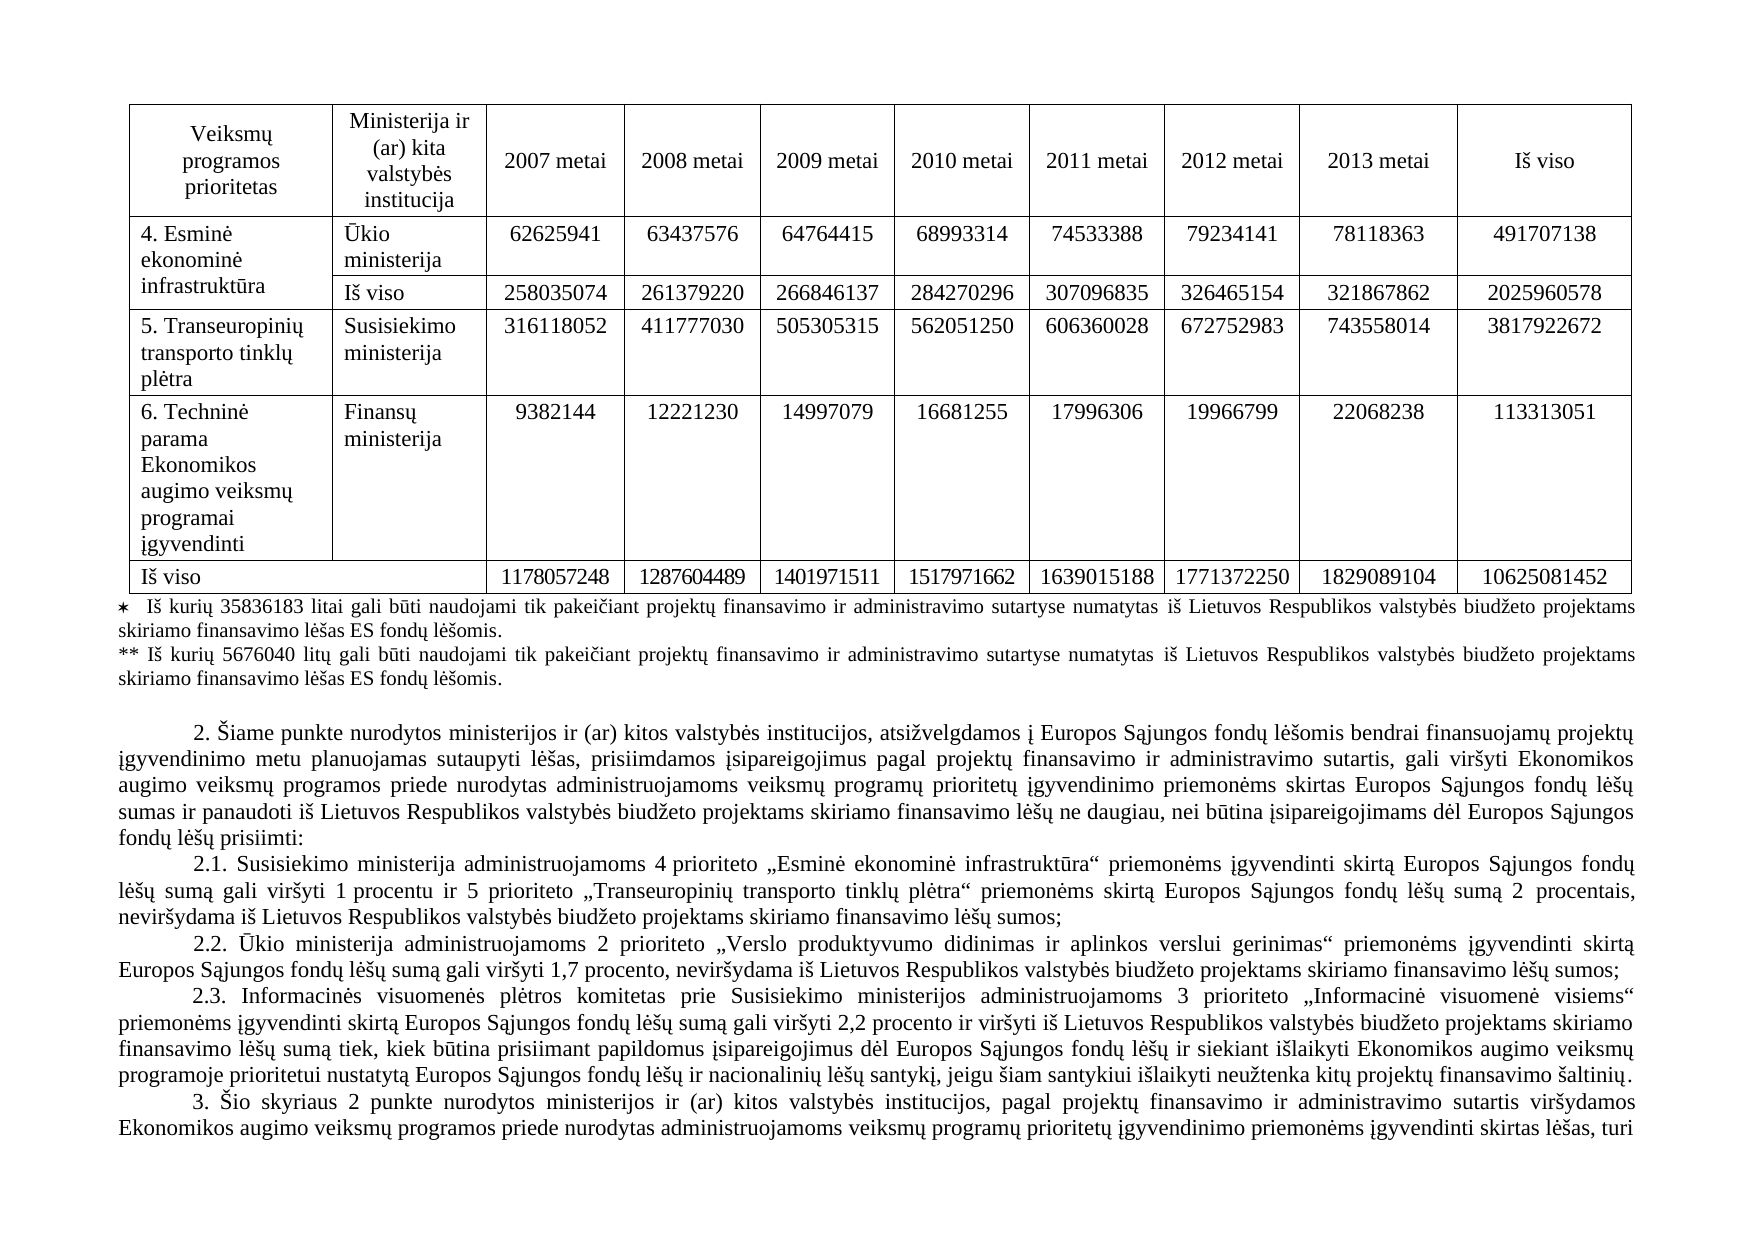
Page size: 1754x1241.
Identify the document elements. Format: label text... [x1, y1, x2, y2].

text 2.3. Informacinės visuomenės plėtros komitetas prie Susisiekimo ministerijos administruojamoms 3 prioriteto „Informacinė visuomenė visiems“ priemonėms įgyvendinti skirtą Europos Sąjungos fondų lėšų sumą gali viršyti 2,2 procento ir viršyti iš Lietuvos Respublikos valstybės biudžeto projektams skiriamo finansavimo lėšų sumą tiek, kiek būtina prisiimant papildomus įsipareigojimus dėl Europos Sąjungos fondų lėšų ir siekiant išlaikyti Ekonomikos augimo veiksmų programoje prioritetui nustatytą Europos Sąjungos fondų lėšų ir nacionalinių lėšų santykį, jeigu šiam santykiui išlaikyti neužtenka kitų projektų finansavimo šaltinių. [118, 982, 1636, 1088]
text  Iš kurių 35836183 litai gali būti naudojami tik pakeičiant projektų finansavimo ir administravimo sutartyse numatytas iš Lietuvos Respublikos valstybės biudžeto projektams skiriamo finansavimo lėšas ES fondų lėšomis. [118, 594, 1636, 642]
table_cell 5. Transeuropinių transporto tinklų plėtra [130, 310, 332, 394]
table_cell 266846137 [761, 276, 894, 308]
table_cell 307096835 [1030, 276, 1164, 308]
table_cell 14997079 [761, 396, 894, 559]
table_header Veiksmų programos prioritetas [130, 105, 332, 216]
table_cell 2025960578 [1458, 276, 1631, 308]
table_header Ministerija ir (ar) kita valstybės institucija [333, 105, 486, 216]
table_cell Iš viso [130, 561, 486, 593]
table_cell 1829089104 [1300, 561, 1457, 593]
table_cell 1287604489 [625, 561, 760, 593]
table_cell 411777030 [625, 310, 760, 394]
text ** Iš kurių 5676040 litų gali būti naudojami tik pakeičiant projektų finansavimo ir administravimo sutartyse numatytas iš Lietuvos Respublikos valstybės biudžeto projektams skiriamo finansavimo lėšas ES fondų lėšomis. [118, 642, 1636, 690]
table_cell 3817922672 [1458, 310, 1631, 394]
table_header 2010 metai [895, 105, 1029, 216]
table_cell 1517971662 [895, 561, 1029, 593]
table_cell 79234141 [1165, 217, 1299, 275]
text 2. Šiame punkte nurodytos ministerijos ir (ar) kitos valstybės institucijos, atsižvelgdamos į Europos Sąjungos fondų lėšomis bendrai finansuojamų projektų įgyvendinimo metu planuojamas sutaupyti lėšas, prisiimdamos įsipareigojimus pagal projektų finansavimo ir administravimo sutartis, gali viršyti Ekonomikos augimo veiksmų programos priede nurodytas administruojamoms veiksmų programų prioritetų įgyvendinimo priemonėms skirtas Europos Sąjungos fondų lėšų sumas ir panaudoti iš Lietuvos Respublikos valstybės biudžeto projektams skiriamo finansavimo lėšų ne daugiau, nei būtina įsipareigojimams dėl Europos Sąjungos fondų lėšų prisiimti: [118, 719, 1636, 851]
text 2.1. Susisiekimo ministerija administruojamoms 4 prioriteto „Esminė ekonominė infrastruktūra“ priemonėms įgyvendinti skirtą Europos Sąjungos fondų lėšų sumą gali viršyti 1 procentu ir 5 prioriteto „Transeuropinių transporto tinklų plėtra“ priemonėms skirtą Europos Sąjungos fondų lėšų sumą 2 procentais, neviršydama iš Lietuvos Respublikos valstybės biudžeto projektams skiriamo finansavimo lėšų sumos; [118, 851, 1636, 929]
table_cell 4. Esminė ekonominė infrastruktūra [130, 217, 332, 308]
table_header 2008 metai [625, 105, 760, 216]
table_cell 10625081452 [1458, 561, 1631, 593]
table_cell 258035074 [487, 276, 624, 308]
table_cell 562051250 [895, 310, 1029, 394]
text 3. Šio skyriaus 2 punkte nurodytos ministerijos ir (ar) kitos valstybės institucijos, pagal projektų finansavimo ir administravimo sutartis viršydamos Ekonomikos augimo veiksmų programos priede nurodytas administruojamoms veiksmų programų prioritetų įgyvendinimo priemonėms įgyvendinti skirtas lėšas, turi [118, 1088, 1636, 1140]
table_header 2013 metai [1300, 105, 1457, 216]
table_cell 284270296 [895, 276, 1029, 308]
table_cell 12221230 [625, 396, 760, 559]
table_header 2009 metai [761, 105, 894, 216]
table_cell 321867862 [1300, 276, 1457, 308]
table_cell 491707138 [1458, 217, 1631, 275]
table_cell Susisiekimo ministerija [333, 310, 486, 394]
table_header 2011 metai [1030, 105, 1164, 216]
table_cell Ūkio ministerija [333, 217, 486, 275]
table_cell 316118052 [487, 310, 624, 394]
table_header 2012 metai [1165, 105, 1299, 216]
table_cell 606360028 [1030, 310, 1164, 394]
table_cell 326465154 [1165, 276, 1299, 308]
table_cell 1401971511 [761, 561, 894, 593]
table_cell 261379220 [625, 276, 760, 308]
table_header 2007 metai [487, 105, 624, 216]
table_cell 64764415 [761, 217, 894, 275]
table_cell 78118363 [1300, 217, 1457, 275]
table_cell 672752983 [1165, 310, 1299, 394]
table_cell 1771372250 [1165, 561, 1299, 593]
table_cell 9382144 [487, 396, 624, 559]
table_cell 1639015188 [1030, 561, 1164, 593]
table_cell 22068238 [1300, 396, 1457, 559]
table_cell Iš viso [333, 276, 486, 308]
table_cell 743558014 [1300, 310, 1457, 394]
table_cell 6. Techninė parama Ekonomikos augimo veiksmų programai įgyvendinti [130, 396, 332, 559]
table_cell 17996306 [1030, 396, 1164, 559]
table_cell 16681255 [895, 396, 1029, 559]
table_cell 505305315 [761, 310, 894, 394]
table_cell 62625941 [487, 217, 624, 275]
table_cell Finansų ministerija [333, 396, 486, 559]
table_cell 74533388 [1030, 217, 1164, 275]
table_cell 113313051 [1458, 396, 1631, 559]
text 2.2. Ūkio ministerija administruojamoms 2 prioriteto „Verslo produktyvumo didinimas ir aplinkos verslui gerinimas“ priemonėms įgyvendinti skirtą Europos Sąjungos fondų lėšų sumą gali viršyti 1,7 procento, neviršydama iš Lietuvos Respublikos valstybės biudžeto projektams skiriamo finansavimo lėšų sumos; [118, 929, 1636, 982]
table_cell 1178057248 [487, 561, 624, 593]
table_cell 68993314 [895, 217, 1029, 275]
table_cell 19966799 [1165, 396, 1299, 559]
table_cell 63437576 [625, 217, 760, 275]
table_header Iš viso [1458, 105, 1631, 216]
